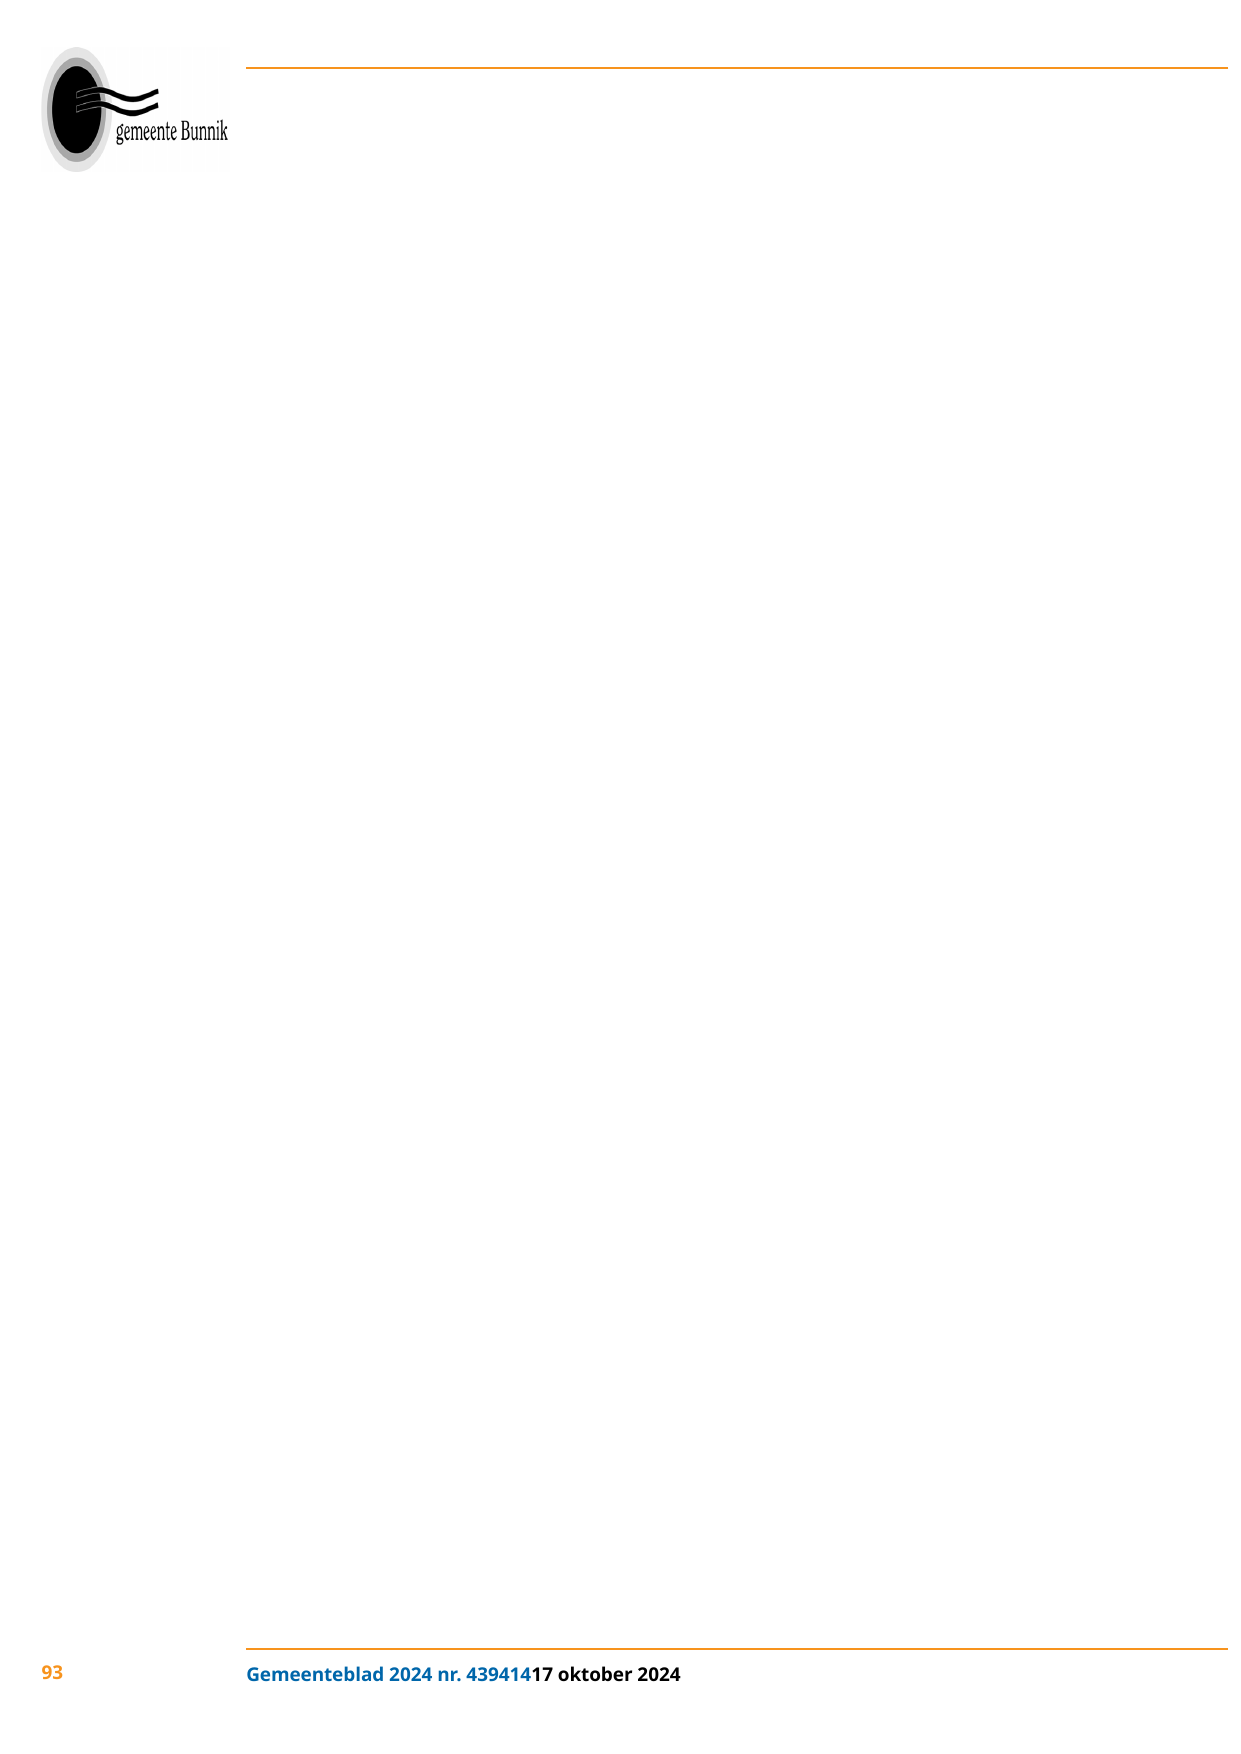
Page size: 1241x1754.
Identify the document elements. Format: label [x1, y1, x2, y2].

picture [41, 47, 231, 172]
